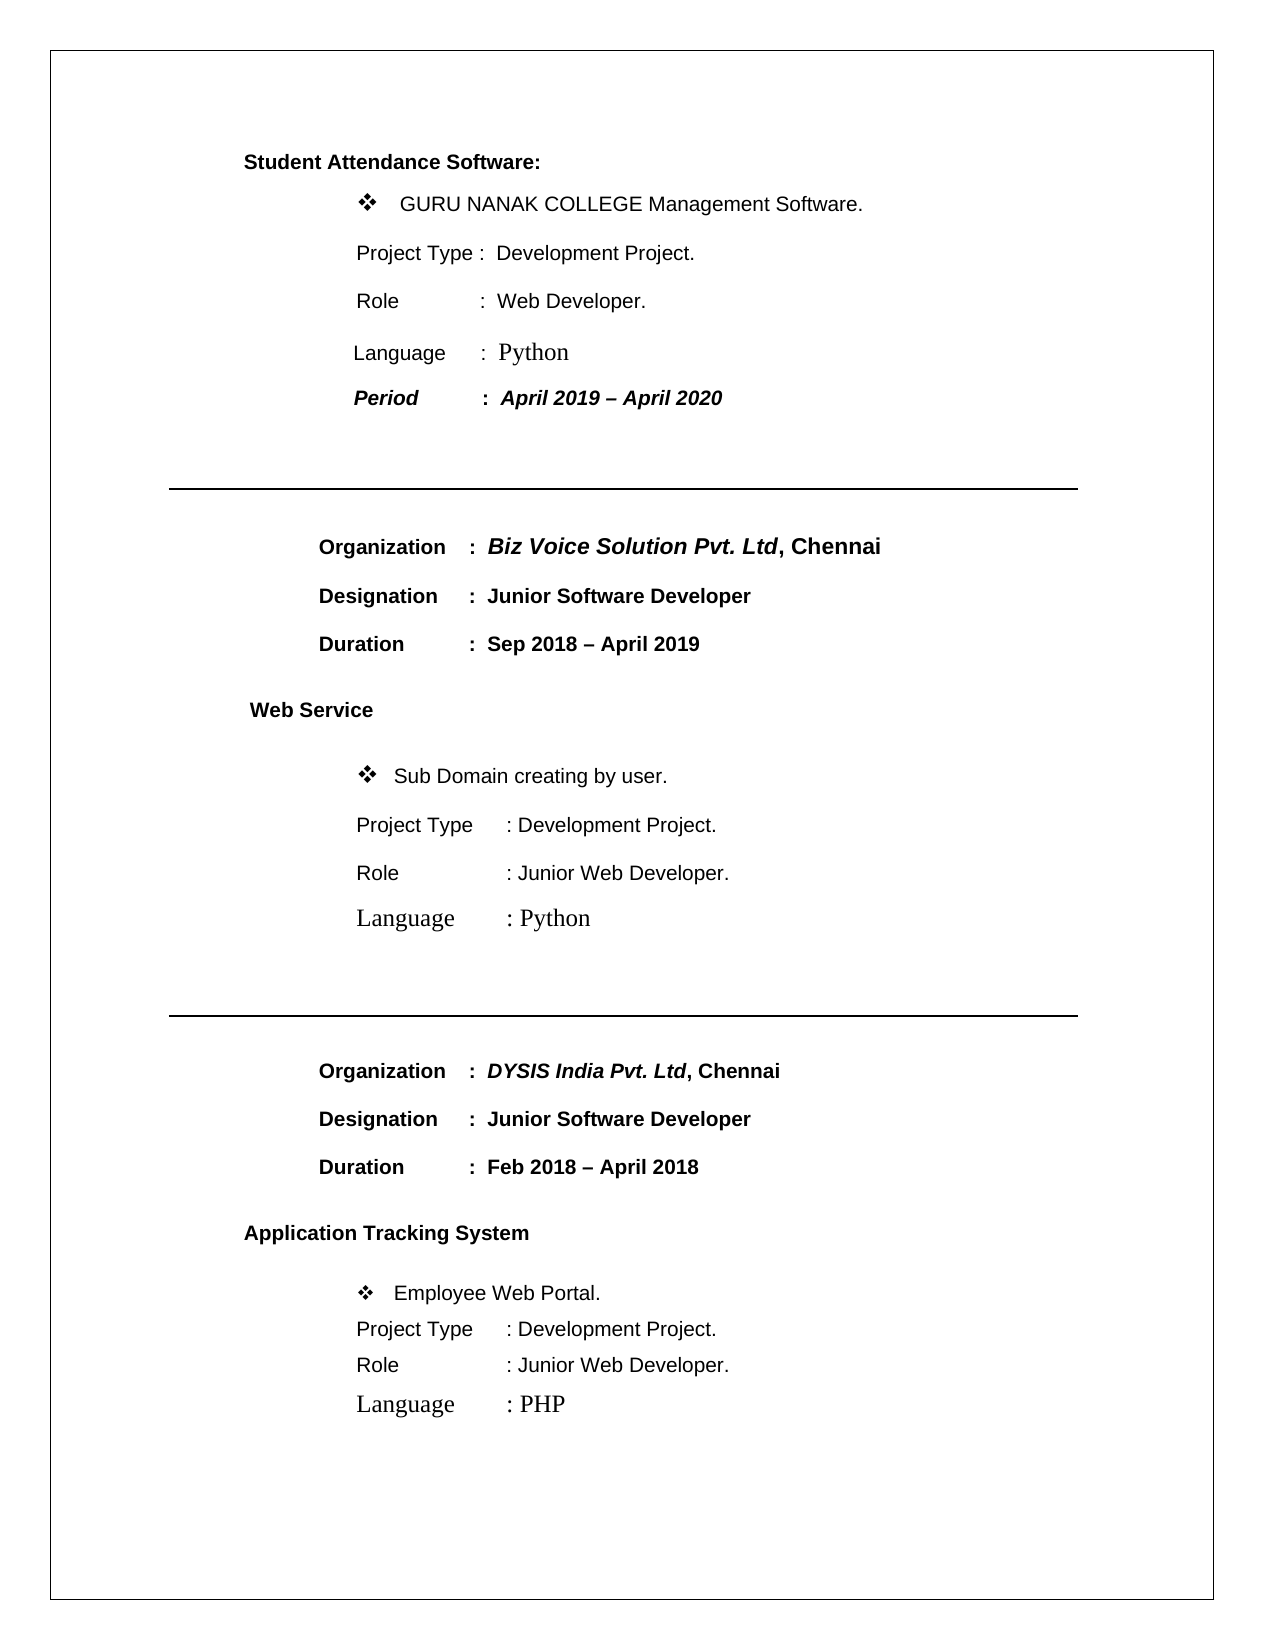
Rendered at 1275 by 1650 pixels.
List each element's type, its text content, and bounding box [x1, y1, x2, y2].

text Web Service [244, 698, 1077, 722]
text Project Type : Development Project. [356, 813, 1077, 837]
text Application Tracking System [169, 1221, 1077, 1245]
text Language : PHP [356, 1389, 1077, 1417]
list Employee Web Portal. [356, 1281, 1077, 1305]
text Project Type : Development Project. [356, 241, 1077, 265]
text Role : Web Developer. [281, 289, 1077, 313]
text Project Type : Development Project. [356, 1317, 1077, 1341]
text Organization : Biz Voice Solution Pvt. Ltd, Chennai [169, 533, 1077, 559]
text Designation : Junior Software Developer [244, 584, 1077, 608]
text Period : April 2019 – April 2020 [169, 386, 1077, 410]
list GURU NANAK COLLEGE Management Software. [356, 192, 1077, 217]
text Duration : Feb 2018 – April 2018 [244, 1155, 1077, 1179]
text Language : Python [169, 337, 1077, 366]
text Role : Junior Web Developer. [356, 1353, 1077, 1377]
text Language : Python [356, 903, 1077, 932]
list Sub Domain creating by user. [356, 764, 1077, 789]
text Duration : Sep 2018 – April 2019 [244, 632, 1077, 656]
text Designation : Junior Software Developer [244, 1107, 1077, 1131]
text Role : Junior Web Developer. [356, 861, 1077, 885]
text Organization : DYSIS India Pvt. Ltd, Chennai [169, 1059, 1077, 1083]
text Student Attendance Software: [169, 150, 1077, 174]
